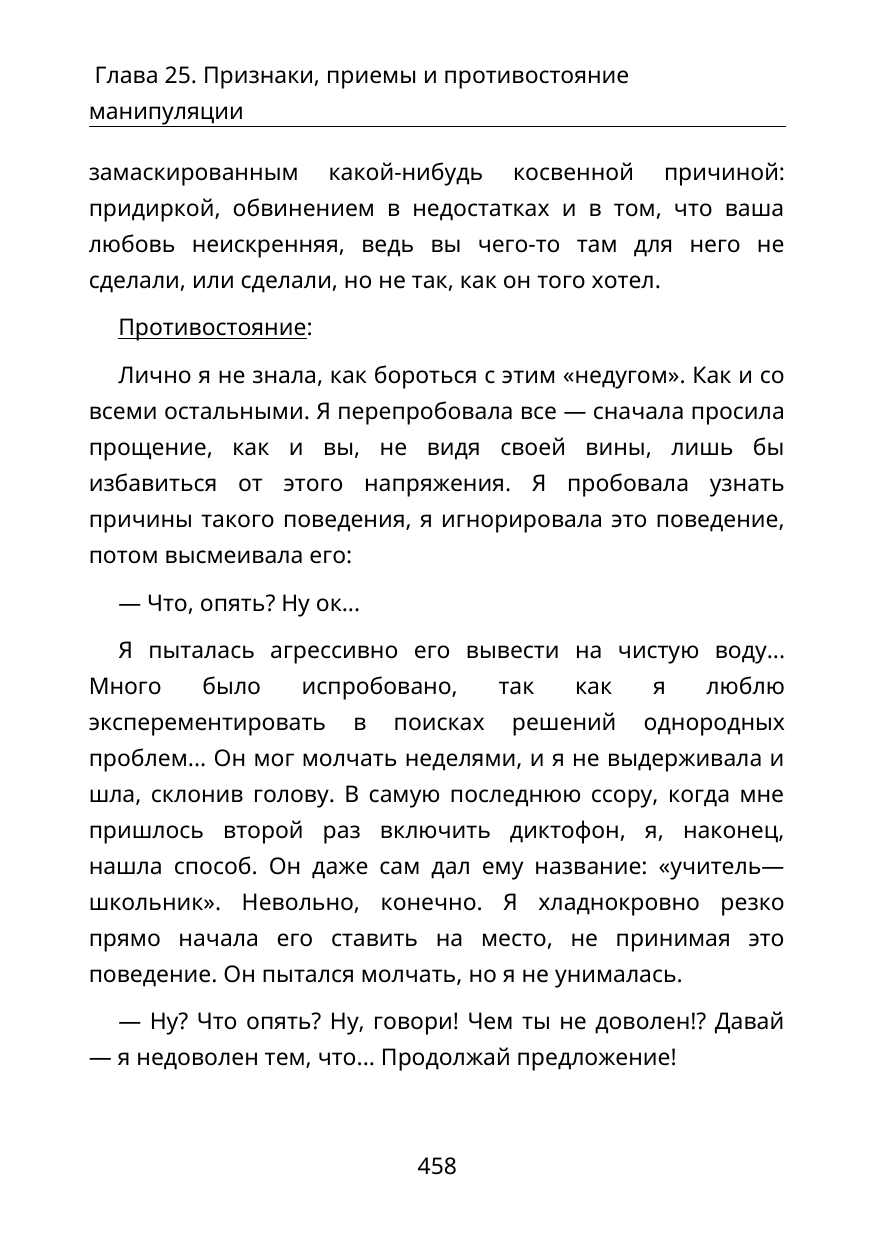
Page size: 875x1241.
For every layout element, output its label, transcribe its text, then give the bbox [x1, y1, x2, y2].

text — Что, опять? Ну ок... [88, 586, 786, 618]
text Лично я не знала, как бороться с этим «недугом». Как и со всеми остальными. Я перепробовала все — сначала просила прощение, как и вы, не видя своей вины, лишь бы избавиться от этого напряжения. Я пробовала узнать причины такого поведения, я игнорировала это поведение, потом высмеивала его: [88, 359, 786, 570]
text — Ну? Что опять? Ну, говори! Чем ты не доволен!? Давай — я недоволен тем, что... Продолжай предложение! [88, 1005, 786, 1072]
text замаскированным какой-нибудь косвенной причиной: придиркой, обвинением в недостатках и в том, что ваша любовь неискренняя, ведь вы чего-то там для него не сделали, или сделали, но не так, как он того хотел. [88, 156, 786, 295]
text Я пыталась агрессивно его вывести на чистую воду... Много было испробовано, так как я люблю эксперементировать в поисках решений однородных проблем... Он мог молчать неделями, и я не выдерживала и шла, склонив голову. В самую последнюю ссору, когда мне пришлось второй раз включить диктофон, я, наконец, нашла способ. Он даже сам дал ему название: «учитель—школьник». Невольно, конечно. Я хладнокровно резко прямо начала его ставить на место, не принимая это поведение. Он пытался молчать, но я не унималась. [88, 634, 786, 989]
text Противостояние: [88, 311, 786, 343]
